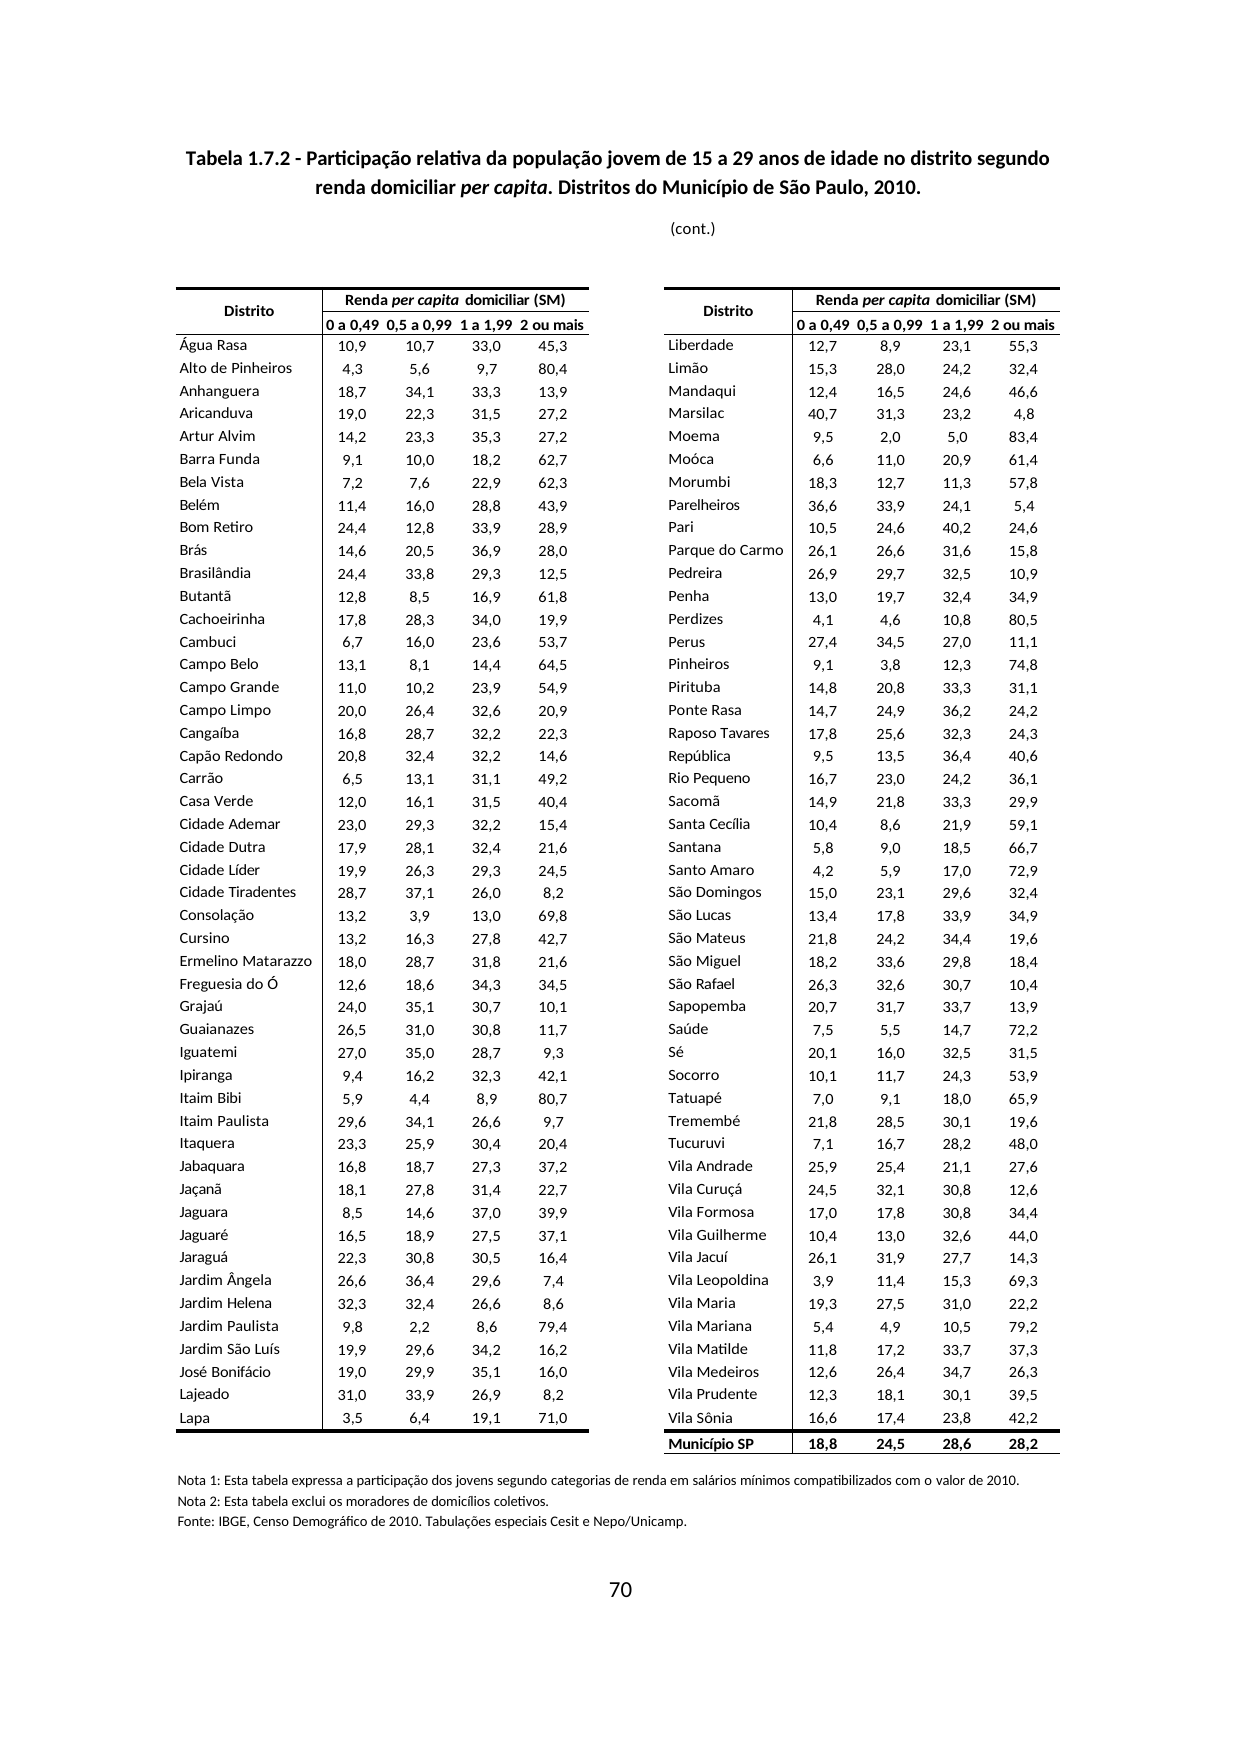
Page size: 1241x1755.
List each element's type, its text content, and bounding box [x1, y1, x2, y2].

table_cell 32,6 [453, 700, 519, 723]
table_cell Cachoeirinha [176, 609, 322, 632]
table_cell 29,6 [323, 1111, 386, 1133]
table_cell Perdizes [664, 609, 792, 632]
table_cell 5,8 [793, 837, 857, 860]
table_cell 64,5 [519, 655, 589, 677]
table_cell 24,6 [857, 518, 924, 540]
table_cell 33,6 [857, 951, 924, 974]
table_cell 22,3 [323, 1248, 386, 1270]
table_cell 11,7 [519, 1020, 589, 1042]
table_cell Lajeado [176, 1385, 322, 1408]
table_cell 24,5 [519, 860, 589, 883]
table_cell Vila Guilherme [664, 1225, 792, 1248]
table_cell 34,3 [453, 974, 519, 997]
table_cell 35,1 [386, 997, 453, 1019]
table_cell 8,9 [857, 335, 924, 358]
table_cell São Miguel [664, 951, 792, 974]
table_cell 0 a 0,49 0,5 a 0,99 1 a 1,99 2 ou mais [793, 312, 1060, 333]
table_cell 31,5 [453, 791, 519, 814]
table_cell 22,7 [519, 1179, 589, 1202]
table_cell 3,9 [386, 905, 453, 928]
table_cell 13,1 [323, 655, 386, 677]
table_cell 26,6 [453, 1111, 519, 1133]
table_cell 23,3 [323, 1134, 386, 1156]
table_cell Jaguaré [176, 1225, 322, 1248]
table_cell 12,0 [323, 791, 386, 814]
table_cell 16,1 [386, 791, 453, 814]
table_cell Alto de Pinheiros [176, 358, 322, 381]
table_cell 32,4 [453, 837, 519, 860]
table_cell 14,8 [793, 677, 857, 700]
table_cell 24,1 [924, 495, 990, 518]
table_cell 17,0 [924, 860, 990, 883]
table_cell 21,8 [793, 928, 857, 951]
table_cell 23,1 [857, 883, 924, 905]
table_cell 23,3 [386, 426, 453, 449]
table_cell 28,7 [323, 883, 386, 905]
table_cell 20,5 [386, 540, 453, 563]
table_cell 24,9 [857, 700, 924, 723]
table_cell Jaguara [176, 1202, 322, 1225]
table_cell 31,0 [323, 1385, 386, 1408]
table_cell 15,0 [793, 883, 857, 905]
table_cell 5,5 [857, 1020, 924, 1042]
table_cell Anhanguera [176, 381, 322, 403]
table_cell 25,6 [857, 723, 924, 746]
table_cell 26,9 [453, 1385, 519, 1408]
table_cell 4,3 [323, 358, 386, 381]
table_cell 32,2 [453, 746, 519, 768]
table_cell 37,1 [386, 883, 453, 905]
table_cell 15,4 [519, 814, 589, 837]
table_cell 10,7 [386, 335, 453, 358]
table_cell 62,7 [519, 449, 589, 472]
table_cell 13,4 [793, 905, 857, 928]
table_cell 18,6 [386, 974, 453, 997]
table_cell 17,8 [857, 905, 924, 928]
table_cell Aricanduva [176, 404, 322, 426]
table_cell 16,0 [386, 495, 453, 518]
table_cell 10,5 [924, 1316, 990, 1339]
table_cell Santana [664, 837, 792, 860]
table_cell 59,1 [990, 814, 1060, 837]
table_cell 32,2 [453, 814, 519, 837]
table_cell 27,4 [793, 632, 857, 654]
table_cell Vila Curuçá [664, 1179, 792, 1202]
table_cell 53,7 [519, 632, 589, 654]
table_cell 17,8 [323, 609, 386, 632]
table_cell Campo Limpo [176, 700, 322, 723]
table_cell Município SP [664, 1433, 792, 1453]
table_cell 31,7 [857, 997, 924, 1019]
table_cell 10,9 [323, 335, 386, 358]
table_cell 36,4 [386, 1270, 453, 1293]
table_cell 8,6 [453, 1316, 519, 1339]
table_cell 12,6 [990, 1179, 1060, 1202]
table_cell 28,7 [386, 951, 453, 974]
table_cell 33,7 [924, 1339, 990, 1362]
table_cell Carrão [176, 769, 322, 791]
table_cell 16,9 [453, 586, 519, 609]
table_cell 22,3 [519, 723, 589, 746]
table_cell 13,0 [857, 1225, 924, 1248]
table_cell 31,1 [990, 677, 1060, 700]
table_cell 7,6 [386, 472, 453, 495]
table_cell Santa Cecília [664, 814, 792, 837]
table_cell 23,0 [857, 769, 924, 791]
table_cell 33,8 [386, 563, 453, 586]
table_cell 18,3 [793, 472, 857, 495]
table_cell 10,4 [990, 974, 1060, 997]
table_cell 33,3 [453, 381, 519, 403]
table_cell 4,8 [990, 404, 1060, 426]
table_cell 24,6 [990, 518, 1060, 540]
table_cell 7,2 [323, 472, 386, 495]
table_cell São Mateus [664, 928, 792, 951]
table_cell 31,1 [453, 769, 519, 791]
table_cell Pinheiros [664, 655, 792, 677]
table_cell 4,9 [857, 1316, 924, 1339]
table_cell 11,4 [323, 495, 386, 518]
table_cell 28,0 [857, 358, 924, 381]
table_cell 5,9 [857, 860, 924, 883]
table_cell 40,6 [990, 746, 1060, 768]
table_cell 45,3 [519, 335, 589, 358]
table_cell 3,9 [793, 1270, 857, 1293]
table_cell 25,4 [857, 1156, 924, 1179]
table_cell 5,6 [386, 358, 453, 381]
table_cell Pedreira [664, 563, 792, 586]
table_cell 7,0 [793, 1088, 857, 1111]
table_cell 17,2 [857, 1339, 924, 1362]
table_cell Cidade Dutra [176, 837, 322, 860]
table_cell 39,5 [990, 1385, 1060, 1408]
table_cell 28,5 [857, 1111, 924, 1133]
table_cell 9,1 [857, 1088, 924, 1111]
table_cell 34,9 [990, 586, 1060, 609]
table_cell 34,7 [924, 1362, 990, 1384]
table_cell Consolação [176, 905, 322, 928]
table_cell Bela Vista [176, 472, 322, 495]
table_cell 14,3 [990, 1248, 1060, 1270]
table_cell 27,7 [924, 1248, 990, 1270]
table_cell Vila Sônia [664, 1408, 792, 1429]
table_cell Freguesia do Ó [176, 974, 322, 997]
table_cell 62,3 [519, 472, 589, 495]
table_cell Vila Leopoldina [664, 1270, 792, 1293]
table_cell 12,4 [793, 381, 857, 403]
table_cell 61,8 [519, 586, 589, 609]
table_cell 27,8 [386, 1179, 453, 1202]
table_cell 21,8 [857, 791, 924, 814]
table_cell 26,3 [990, 1362, 1060, 1384]
text Fonte: IBGE, Censo Demográfico de 2010. Tabulações especiais Cesit e Nepo/Unicamp. [177, 1512, 1074, 1530]
table_cell Jardim Paulista [176, 1316, 322, 1339]
table_cell 19,6 [990, 1111, 1060, 1133]
table_cell 16,0 [386, 632, 453, 654]
table_cell 30,1 [924, 1385, 990, 1408]
table_cell 16,6 [793, 1408, 857, 1429]
table_cell 12,3 [793, 1385, 857, 1408]
table_cell 8,2 [519, 883, 589, 905]
table_cell 32,4 [924, 586, 990, 609]
table_cell 18,4 [990, 951, 1060, 974]
table_cell 80,7 [519, 1088, 589, 1111]
table_cell 30,5 [453, 1248, 519, 1270]
table_cell Campo Grande [176, 677, 322, 700]
table_cell 8,2 [519, 1385, 589, 1408]
table_cell 9,1 [323, 449, 386, 472]
table_cell 30,1 [924, 1111, 990, 1133]
table_cell 30,8 [924, 1202, 990, 1225]
table_cell 55,3 [990, 335, 1060, 358]
table_cell 19,3 [793, 1293, 857, 1316]
table_cell 28,7 [453, 1042, 519, 1065]
table_cell Perus [664, 632, 792, 654]
table_cell 79,2 [990, 1316, 1060, 1339]
table_cell 19,7 [857, 586, 924, 609]
table_cell 12,7 [857, 472, 924, 495]
table_cell 53,9 [990, 1065, 1060, 1088]
table_cell 8,5 [386, 586, 453, 609]
table_cell 36,4 [924, 746, 990, 768]
table_cell 24,5 [857, 1433, 924, 1453]
table_cell 42,1 [519, 1065, 589, 1088]
table_cell Casa Verde [176, 791, 322, 814]
table_cell 34,9 [990, 905, 1060, 928]
table_cell 29,9 [386, 1362, 453, 1384]
table_cell 19,0 [323, 404, 386, 426]
table_cell 29,3 [386, 814, 453, 837]
table_cell 5,4 [793, 1316, 857, 1339]
table_cell Vila Formosa [664, 1202, 792, 1225]
table_cell 10,9 [990, 563, 1060, 586]
table_cell 74,8 [990, 655, 1060, 677]
table_cell 32,6 [857, 974, 924, 997]
table_cell Água Rasa [176, 335, 322, 358]
table_cell Lapa [176, 1408, 322, 1429]
table_cell 34,1 [386, 381, 453, 403]
table_cell 11,0 [857, 449, 924, 472]
table_cell 9,4 [323, 1065, 386, 1088]
table_cell 28,8 [453, 495, 519, 518]
table_cell 24,4 [323, 518, 386, 540]
table_cell 10,4 [793, 1225, 857, 1248]
table_cell 6,6 [793, 449, 857, 472]
table_cell 10,2 [386, 677, 453, 700]
table_cell 69,3 [990, 1270, 1060, 1293]
table_cell Jardim Helena [176, 1293, 322, 1316]
table_cell 25,9 [386, 1134, 453, 1156]
table_cell 35,0 [386, 1042, 453, 1065]
table_cell 18,1 [323, 1179, 386, 1202]
table_cell 18,7 [386, 1156, 453, 1179]
table_cell 34,4 [990, 1202, 1060, 1225]
table_cell Jardim Ângela [176, 1270, 322, 1293]
table_cell 16,0 [857, 1042, 924, 1065]
table_cell 28,2 [990, 1433, 1060, 1453]
table_cell 23,9 [453, 677, 519, 700]
table_cell 33,9 [924, 905, 990, 928]
table_cell 3,5 [323, 1408, 386, 1429]
table_cell 30,7 [924, 974, 990, 997]
table_cell Penha [664, 586, 792, 609]
table_cell 16,2 [519, 1339, 589, 1362]
table_cell Vila Mariana [664, 1316, 792, 1339]
table_cell 19,9 [323, 860, 386, 883]
table_cell Tatuapé [664, 1088, 792, 1111]
table_cell 10,8 [924, 609, 990, 632]
table_cell 28,3 [386, 609, 453, 632]
table_cell Raposo Tavares [664, 723, 792, 746]
table_cell 4,6 [857, 609, 924, 632]
table_cell 22,9 [453, 472, 519, 495]
table_cell 24,3 [924, 1065, 990, 1088]
table_cell Itaquera [176, 1134, 322, 1156]
table_cell 8,9 [453, 1088, 519, 1111]
table_cell Parque do Carmo [664, 540, 792, 563]
table_cell 2,0 [857, 426, 924, 449]
table_cell Cangaíba [176, 723, 322, 746]
table_cell 36,6 [793, 495, 857, 518]
table_cell 16,5 [323, 1225, 386, 1248]
table_cell 13,0 [793, 586, 857, 609]
table_cell 29,9 [990, 791, 1060, 814]
table_cell 33,9 [386, 1385, 453, 1408]
table_cell 31,8 [453, 951, 519, 974]
table_cell 4,4 [386, 1088, 453, 1111]
table_cell 19,1 [453, 1408, 519, 1429]
table_cell 21,9 [924, 814, 990, 837]
table_cell 14,9 [793, 791, 857, 814]
table_cell 27,8 [453, 928, 519, 951]
table_cell 28,9 [519, 518, 589, 540]
table_cell 19,9 [519, 609, 589, 632]
table_cell 32,4 [386, 746, 453, 768]
table_cell 18,2 [453, 449, 519, 472]
table_cell 19,0 [323, 1362, 386, 1384]
table_cell Marsilac [664, 404, 792, 426]
table_cell 7,1 [793, 1134, 857, 1156]
table_cell 26,5 [323, 1020, 386, 1042]
table_cell 8,5 [323, 1202, 386, 1225]
table_cell 31,3 [857, 404, 924, 426]
table_cell 33,3 [924, 677, 990, 700]
table_cell 40,4 [519, 791, 589, 814]
table_cell 72,2 [990, 1020, 1060, 1042]
table_cell 40,2 [924, 518, 990, 540]
table_cell Morumbi [664, 472, 792, 495]
table_cell Grajaú [176, 997, 322, 1019]
table_cell 13,0 [453, 905, 519, 928]
table_cell 33,7 [924, 997, 990, 1019]
table_cell 79,4 [519, 1316, 589, 1339]
table_cell 27,3 [453, 1156, 519, 1179]
table_cell 26,6 [323, 1270, 386, 1293]
table_cell 32,3 [323, 1293, 386, 1316]
table_cell Vila Andrade [664, 1156, 792, 1179]
table_cell 31,4 [453, 1179, 519, 1202]
table_cell 10,4 [793, 814, 857, 837]
table_cell 13,2 [323, 928, 386, 951]
table_cell 27,2 [519, 404, 589, 426]
table_cell 33,0 [453, 335, 519, 358]
table_cell 11,0 [323, 677, 386, 700]
table_cell 46,6 [990, 381, 1060, 403]
table_cell 26,3 [793, 974, 857, 997]
table_cell 30,8 [453, 1020, 519, 1042]
table_cell 26,1 [793, 1248, 857, 1270]
table_cell 19,9 [323, 1339, 386, 1362]
table_cell 34,4 [924, 928, 990, 951]
table_cell 32,4 [990, 883, 1060, 905]
table_cell 32,5 [924, 563, 990, 586]
table_cell 28,7 [386, 723, 453, 746]
table_cell 29,3 [453, 860, 519, 883]
table_cell 23,0 [323, 814, 386, 837]
table_cell 9,7 [519, 1111, 589, 1133]
table_cell 31,5 [453, 404, 519, 426]
table_cell 16,7 [793, 769, 857, 791]
table_cell 42,2 [990, 1408, 1060, 1429]
table_cell 20,9 [924, 449, 990, 472]
table_cell 32,3 [453, 1065, 519, 1088]
table_cell 16,8 [323, 1156, 386, 1179]
table_cell 28,1 [386, 837, 453, 860]
table_cell Vila Medeiros [664, 1362, 792, 1384]
table_cell Jaçanã [176, 1179, 322, 1202]
table_cell 4,2 [793, 860, 857, 883]
table_cell 37,1 [519, 1225, 589, 1248]
table_cell 36,1 [990, 769, 1060, 791]
text Tabela 1.7.2 - Participação relativa da população jovem de 15 a 29 anos de idade no distrito segundo renda domiciliar per capita. Distritos do Município de São Paulo, 2010. [186, 145, 1074, 200]
table_cell 27,0 [924, 632, 990, 654]
table_cell 35,1 [453, 1362, 519, 1384]
table_cell 40,7 [793, 404, 857, 426]
table_cell 12,5 [519, 563, 589, 586]
table_cell 65,9 [990, 1088, 1060, 1111]
table_cell 15,3 [924, 1270, 990, 1293]
table_cell 22,2 [990, 1293, 1060, 1316]
table_cell 27,2 [519, 426, 589, 449]
table_cell 30,8 [386, 1248, 453, 1270]
table_cell Tucuruvi [664, 1134, 792, 1156]
table_cell 14,7 [793, 700, 857, 723]
table_cell 61,4 [990, 449, 1060, 472]
table_cell 9,7 [453, 358, 519, 381]
table_cell 17,0 [793, 1202, 857, 1225]
table_cell Capão Redondo [176, 746, 322, 768]
table_cell 34,0 [453, 609, 519, 632]
table_cell 13,2 [323, 905, 386, 928]
table_cell 36,2 [924, 700, 990, 723]
table_cell 13,5 [857, 746, 924, 768]
table_cell 8,1 [386, 655, 453, 677]
table_cell Liberdade [664, 335, 792, 358]
table_cell 34,5 [519, 974, 589, 997]
table_cell 24,6 [924, 381, 990, 403]
table_cell 35,3 [453, 426, 519, 449]
table_cell 18,1 [857, 1385, 924, 1408]
table_cell Jabaquara [176, 1156, 322, 1179]
table_cell 26,3 [386, 860, 453, 883]
table_cell 3,8 [857, 655, 924, 677]
table_cell 18,7 [323, 381, 386, 403]
table_cell Tremembé [664, 1111, 792, 1133]
table_cell 71,0 [519, 1408, 589, 1429]
table_cell 7,5 [793, 1020, 857, 1042]
table_cell 27,5 [453, 1225, 519, 1248]
table_cell 29,6 [386, 1339, 453, 1362]
table_cell Sapopemba [664, 997, 792, 1019]
table_cell 43,9 [519, 495, 589, 518]
table_cell Jaraguá [176, 1248, 322, 1270]
table_cell 30,8 [924, 1179, 990, 1202]
table_cell 26,9 [793, 563, 857, 586]
table_cell 16,7 [857, 1134, 924, 1156]
table_cell 9,1 [793, 655, 857, 677]
table_cell Pirituba [664, 677, 792, 700]
table_cell 20,0 [323, 700, 386, 723]
table_cell 27,5 [857, 1293, 924, 1316]
table_cell 37,0 [453, 1202, 519, 1225]
table_cell 80,4 [519, 358, 589, 381]
table_cell 30,7 [453, 997, 519, 1019]
table_cell José Bonifácio [176, 1362, 322, 1384]
table_cell Moóca [664, 449, 792, 472]
table_cell 14,2 [323, 426, 386, 449]
table_cell Socorro [664, 1065, 792, 1088]
table_cell 9,8 [323, 1316, 386, 1339]
table_cell 16,3 [386, 928, 453, 951]
table_cell 15,3 [793, 358, 857, 381]
table_cell 18,5 [924, 837, 990, 860]
table_cell 29,8 [924, 951, 990, 974]
table_cell Barra Funda [176, 449, 322, 472]
table_cell Vila Prudente [664, 1385, 792, 1408]
table_cell Cursino [176, 928, 322, 951]
table_cell 20,4 [519, 1134, 589, 1156]
table_cell 12,7 [793, 335, 857, 358]
text (cont.) [476, 218, 909, 239]
table_cell 32,3 [924, 723, 990, 746]
table_cell 14,4 [453, 655, 519, 677]
table_cell Butantã [176, 586, 322, 609]
table_cell 6,5 [323, 769, 386, 791]
table_cell 14,7 [924, 1020, 990, 1042]
table_cell 54,9 [519, 677, 589, 700]
table_cell Guaianazes [176, 1020, 322, 1042]
table_cell 18,8 [793, 1433, 857, 1453]
table_cell Mandaqui [664, 381, 792, 403]
table_cell Parelheiros [664, 495, 792, 518]
table_cell Brás [176, 540, 322, 563]
table_cell 31,0 [386, 1020, 453, 1042]
table_cell Rio Pequeno [664, 769, 792, 791]
table_cell 16,2 [386, 1065, 453, 1088]
table_cell 27,6 [990, 1156, 1060, 1179]
table_cell 72,9 [990, 860, 1060, 883]
table_cell 20,7 [793, 997, 857, 1019]
table_cell Ermelino Matarazzo [176, 951, 322, 974]
table_cell 32,5 [924, 1042, 990, 1065]
table_cell 37,2 [519, 1156, 589, 1179]
table_cell 10,1 [519, 997, 589, 1019]
table_cell 10,0 [386, 449, 453, 472]
table_cell Ponte Rasa [664, 700, 792, 723]
table_cell 24,0 [323, 997, 386, 1019]
table_cell 9,3 [519, 1042, 589, 1065]
table_cell 21,1 [924, 1156, 990, 1179]
table_cell 20,8 [857, 677, 924, 700]
table_cell 26,1 [793, 540, 857, 563]
table_cell 80,5 [990, 609, 1060, 632]
table_cell 6,4 [386, 1408, 453, 1429]
table_cell 26,4 [386, 700, 453, 723]
table_cell Sé [664, 1042, 792, 1065]
table_cell 31,9 [857, 1248, 924, 1270]
table_cell 11,8 [793, 1339, 857, 1362]
table_cell 31,0 [924, 1293, 990, 1316]
table_cell 42,7 [519, 928, 589, 951]
table_cell 12,6 [793, 1362, 857, 1384]
table_cell República [664, 746, 792, 768]
table_cell 18,0 [323, 951, 386, 974]
table_cell São Domingos [664, 883, 792, 905]
table_cell 69,8 [519, 905, 589, 928]
table_cell 0 a 0,49 0,5 a 0,99 1 a 1,99 2 ou mais [323, 312, 589, 333]
table_cell Cidade Tiradentes [176, 883, 322, 905]
table_cell 33,9 [857, 495, 924, 518]
table_cell 16,0 [519, 1362, 589, 1384]
table_cell 57,8 [990, 472, 1060, 495]
table_cell 23,8 [924, 1408, 990, 1429]
table_cell 16,8 [323, 723, 386, 746]
table_cell 26,4 [857, 1362, 924, 1384]
table_cell 12,6 [323, 974, 386, 997]
table_cell Artur Alvim [176, 426, 322, 449]
table_cell 30,4 [453, 1134, 519, 1156]
table_cell Ipiranga [176, 1065, 322, 1088]
table_cell 18,2 [793, 951, 857, 974]
table_cell 26,6 [453, 1293, 519, 1316]
table_cell 24,2 [924, 769, 990, 791]
table_cell 32,2 [453, 723, 519, 746]
table_header Distrito [664, 290, 792, 333]
table_cell 26,6 [857, 540, 924, 563]
table_cell 20,9 [519, 700, 589, 723]
table_cell Cambuci [176, 632, 322, 654]
table_cell Vila Matilde [664, 1339, 792, 1362]
table_cell 8,6 [857, 814, 924, 837]
table_cell Itaim Bibi [176, 1088, 322, 1111]
table_cell Pari [664, 518, 792, 540]
table_cell 15,8 [990, 540, 1060, 563]
table_cell 24,5 [793, 1179, 857, 1202]
table_cell 10,1 [793, 1065, 857, 1088]
table_cell Brasilândia [176, 563, 322, 586]
table_cell 14,6 [519, 746, 589, 768]
table_cell Iguatemi [176, 1042, 322, 1065]
table_cell 8,6 [519, 1293, 589, 1316]
table_cell Itaim Paulista [176, 1111, 322, 1133]
table_cell 36,9 [453, 540, 519, 563]
table_cell 28,0 [519, 540, 589, 563]
table_cell São Rafael [664, 974, 792, 997]
table_header Renda per capita domiciliar (SM) [793, 290, 1060, 311]
table_cell 24,4 [323, 563, 386, 586]
table_cell 20,8 [323, 746, 386, 768]
table_cell 34,2 [453, 1339, 519, 1362]
table_cell 13,1 [386, 769, 453, 791]
table_cell 12,8 [386, 518, 453, 540]
table_cell 23,6 [453, 632, 519, 654]
table_cell Belém [176, 495, 322, 518]
table_cell Bom Retiro [176, 518, 322, 540]
table_cell 32,6 [924, 1225, 990, 1248]
table_cell Cidade Líder [176, 860, 322, 883]
table_cell 22,3 [386, 404, 453, 426]
table_cell 39,9 [519, 1202, 589, 1225]
table_cell 25,9 [793, 1156, 857, 1179]
table_cell 16,4 [519, 1248, 589, 1270]
table_cell Jardim São Luís [176, 1339, 322, 1362]
table_cell 2,2 [386, 1316, 453, 1339]
table_cell 5,0 [924, 426, 990, 449]
table_cell 24,2 [990, 700, 1060, 723]
text Nota 1: Esta tabela expressa a participação dos jovens segundo categorias de renda em salários mínimos compatibilizados com o valor de 2010. Nota 2: Esta tabela exclui os moradores de domicílios coletivos. [177, 1472, 1037, 1510]
table_cell 44,0 [990, 1225, 1060, 1248]
table_cell 28,6 [924, 1433, 990, 1453]
table_cell 66,7 [990, 837, 1060, 860]
table_cell Vila Maria [664, 1293, 792, 1316]
table_cell Sacomã [664, 791, 792, 814]
table_cell 11,1 [990, 632, 1060, 654]
table_cell 34,5 [857, 632, 924, 654]
table_cell 32,4 [990, 358, 1060, 381]
table_cell 13,9 [990, 997, 1060, 1019]
table_cell 33,9 [453, 518, 519, 540]
table_cell 12,3 [924, 655, 990, 677]
table_cell 24,2 [924, 358, 990, 381]
table_cell 11,3 [924, 472, 990, 495]
table_cell 17,8 [793, 723, 857, 746]
table_cell 7,4 [519, 1270, 589, 1293]
table_cell 33,3 [924, 791, 990, 814]
table_cell 28,2 [924, 1134, 990, 1156]
table_cell 37,3 [990, 1339, 1060, 1362]
table_cell 18,0 [924, 1088, 990, 1111]
table_cell Campo Belo [176, 655, 322, 677]
table_cell Vila Jacuí [664, 1248, 792, 1270]
table_cell 21,6 [519, 951, 589, 974]
table_cell Moema [664, 426, 792, 449]
table_cell 17,4 [857, 1408, 924, 1429]
table_cell 48,0 [990, 1134, 1060, 1156]
table_cell 10,5 [793, 518, 857, 540]
table_cell 24,2 [857, 928, 924, 951]
table_cell 29,3 [453, 563, 519, 586]
table_header Renda per capita domiciliar (SM) [323, 290, 589, 311]
table_header Distrito [176, 290, 322, 333]
table_cell 11,4 [857, 1270, 924, 1293]
table_cell 31,6 [924, 540, 990, 563]
table_cell 5,4 [990, 495, 1060, 518]
table_cell 9,5 [793, 746, 857, 768]
table_cell 27,0 [323, 1042, 386, 1065]
table_cell 17,8 [857, 1202, 924, 1225]
table_cell 13,9 [519, 381, 589, 403]
table_cell 21,8 [793, 1111, 857, 1133]
table_cell 83,4 [990, 426, 1060, 449]
table_cell São Lucas [664, 905, 792, 928]
table_cell 5,9 [323, 1088, 386, 1111]
table_cell Limão [664, 358, 792, 381]
table_cell 20,1 [793, 1042, 857, 1065]
table_cell 29,6 [924, 883, 990, 905]
table_cell 14,6 [386, 1202, 453, 1225]
table_cell 18,9 [386, 1225, 453, 1248]
table_cell 21,6 [519, 837, 589, 860]
table_cell 32,1 [857, 1179, 924, 1202]
table_cell 23,2 [924, 404, 990, 426]
table_cell 26,0 [453, 883, 519, 905]
table_cell 12,8 [323, 586, 386, 609]
table_cell 19,6 [990, 928, 1060, 951]
table_cell Saúde [664, 1020, 792, 1042]
table_cell 49,2 [519, 769, 589, 791]
table_cell 11,7 [857, 1065, 924, 1088]
table_cell Santo Amaro [664, 860, 792, 883]
table_cell 29,6 [453, 1270, 519, 1293]
table_cell 9,5 [793, 426, 857, 449]
table_cell 23,1 [924, 335, 990, 358]
table_cell 9,0 [857, 837, 924, 860]
table_cell 17,9 [323, 837, 386, 860]
table_cell 24,3 [990, 723, 1060, 746]
table_cell 32,4 [386, 1293, 453, 1316]
table_cell 4,1 [793, 609, 857, 632]
table_cell 16,5 [857, 381, 924, 403]
table_cell Cidade Ademar [176, 814, 322, 837]
table_cell 29,7 [857, 563, 924, 586]
table_cell 34,1 [386, 1111, 453, 1133]
table_cell 6,7 [323, 632, 386, 654]
table_cell 14,6 [323, 540, 386, 563]
table_cell 31,5 [990, 1042, 1060, 1065]
